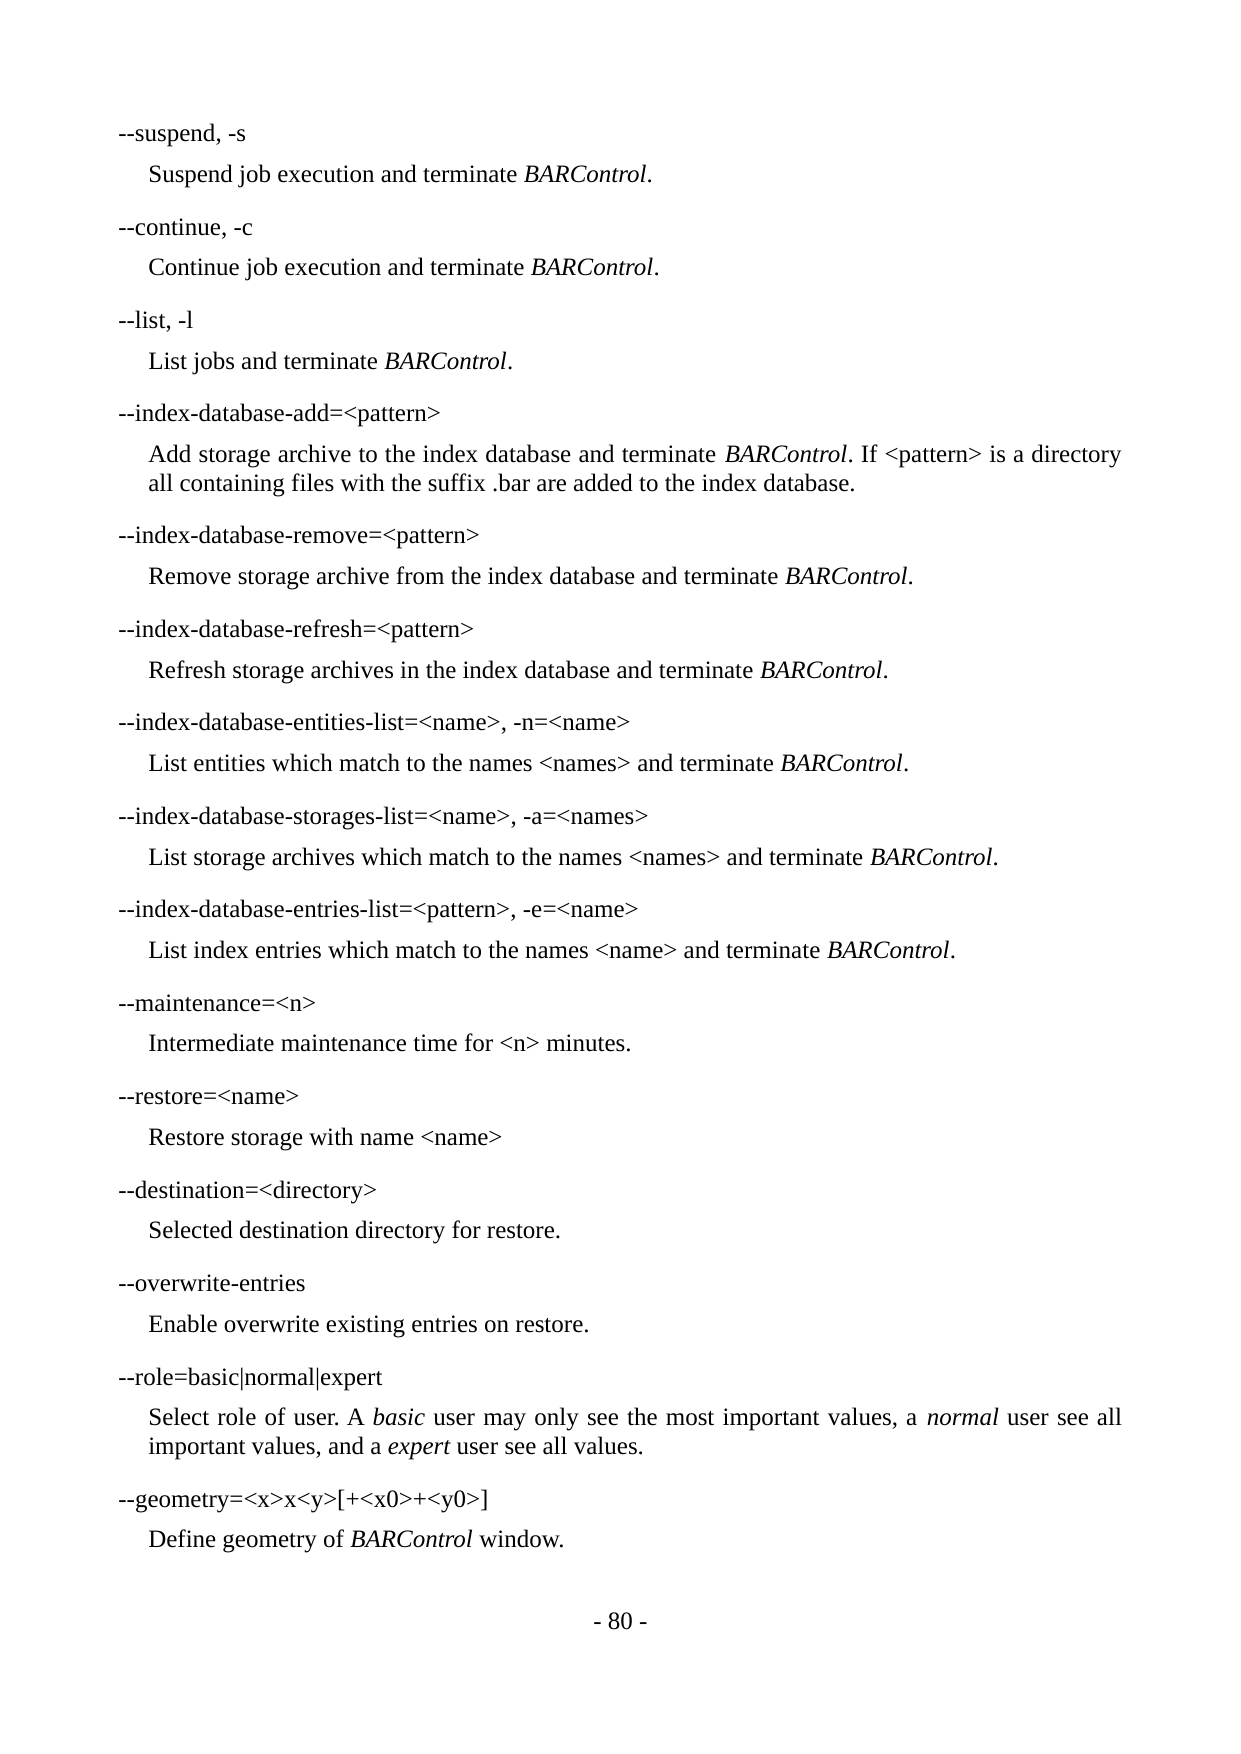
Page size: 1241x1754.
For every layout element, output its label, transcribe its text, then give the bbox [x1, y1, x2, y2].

title --index-database-add=<pattern> [118, 398, 1122, 427]
title --index-database-entities-list=<name>, -n=<name> [118, 707, 1122, 736]
text Suspend job execution and terminate BARControl. [148, 159, 1122, 188]
title --index-database-entries-list=<pattern>, -e=<name> [118, 894, 1122, 923]
text List index entries which match to the names <name> and terminate BARControl. [148, 935, 1122, 964]
text List entities which match to the names <names> and terminate BARControl. [148, 748, 1122, 777]
title --overwrite-entries [118, 1268, 1122, 1297]
text Enable overwrite existing entries on restore. [148, 1309, 1122, 1338]
title --destination=<directory> [118, 1175, 1122, 1203]
title --maintenance=<n> [118, 988, 1122, 1017]
title --index-database-remove=<pattern> [118, 521, 1122, 549]
text Define geometry of BARControl window. [148, 1524, 1122, 1553]
text Continue job execution and terminate BARControl. [148, 252, 1122, 281]
text Remove storage archive from the index database and terminate BARControl. [148, 561, 1122, 590]
text Selected destination directory for restore. [148, 1215, 1122, 1244]
text List storage archives which match to the names <names> and terminate BARControl. [148, 842, 1122, 870]
title --index-database-storages-list=<name>, -a=<names> [118, 801, 1122, 830]
text List jobs and terminate BARControl. [148, 346, 1122, 374]
title --role=basic|normal|expert [118, 1362, 1122, 1390]
text Select role of user. A basic user may only see the most important values, a normal user see all important values, and a expert user see all values. [148, 1402, 1122, 1460]
title --restore=<name> [118, 1081, 1122, 1110]
title ‑‑geometry=<x>x<y>[+<x0>+<y0>] [118, 1484, 1122, 1512]
title --continue, -c [118, 212, 1122, 240]
text Add storage archive to the index database and terminate BARControl. If <pattern> is a directory all containing files with the suffix .bar are added to the index database. [148, 439, 1122, 497]
text Intermediate maintenance time for <n> minutes. [148, 1028, 1122, 1057]
text Refresh storage archives in the index database and terminate BARControl. [148, 655, 1122, 683]
title --list, -l [118, 305, 1122, 334]
text Restore storage with name <name> [148, 1122, 1122, 1151]
title --suspend, -s [118, 118, 1122, 147]
title --index-database-refresh=<pattern> [118, 614, 1122, 643]
